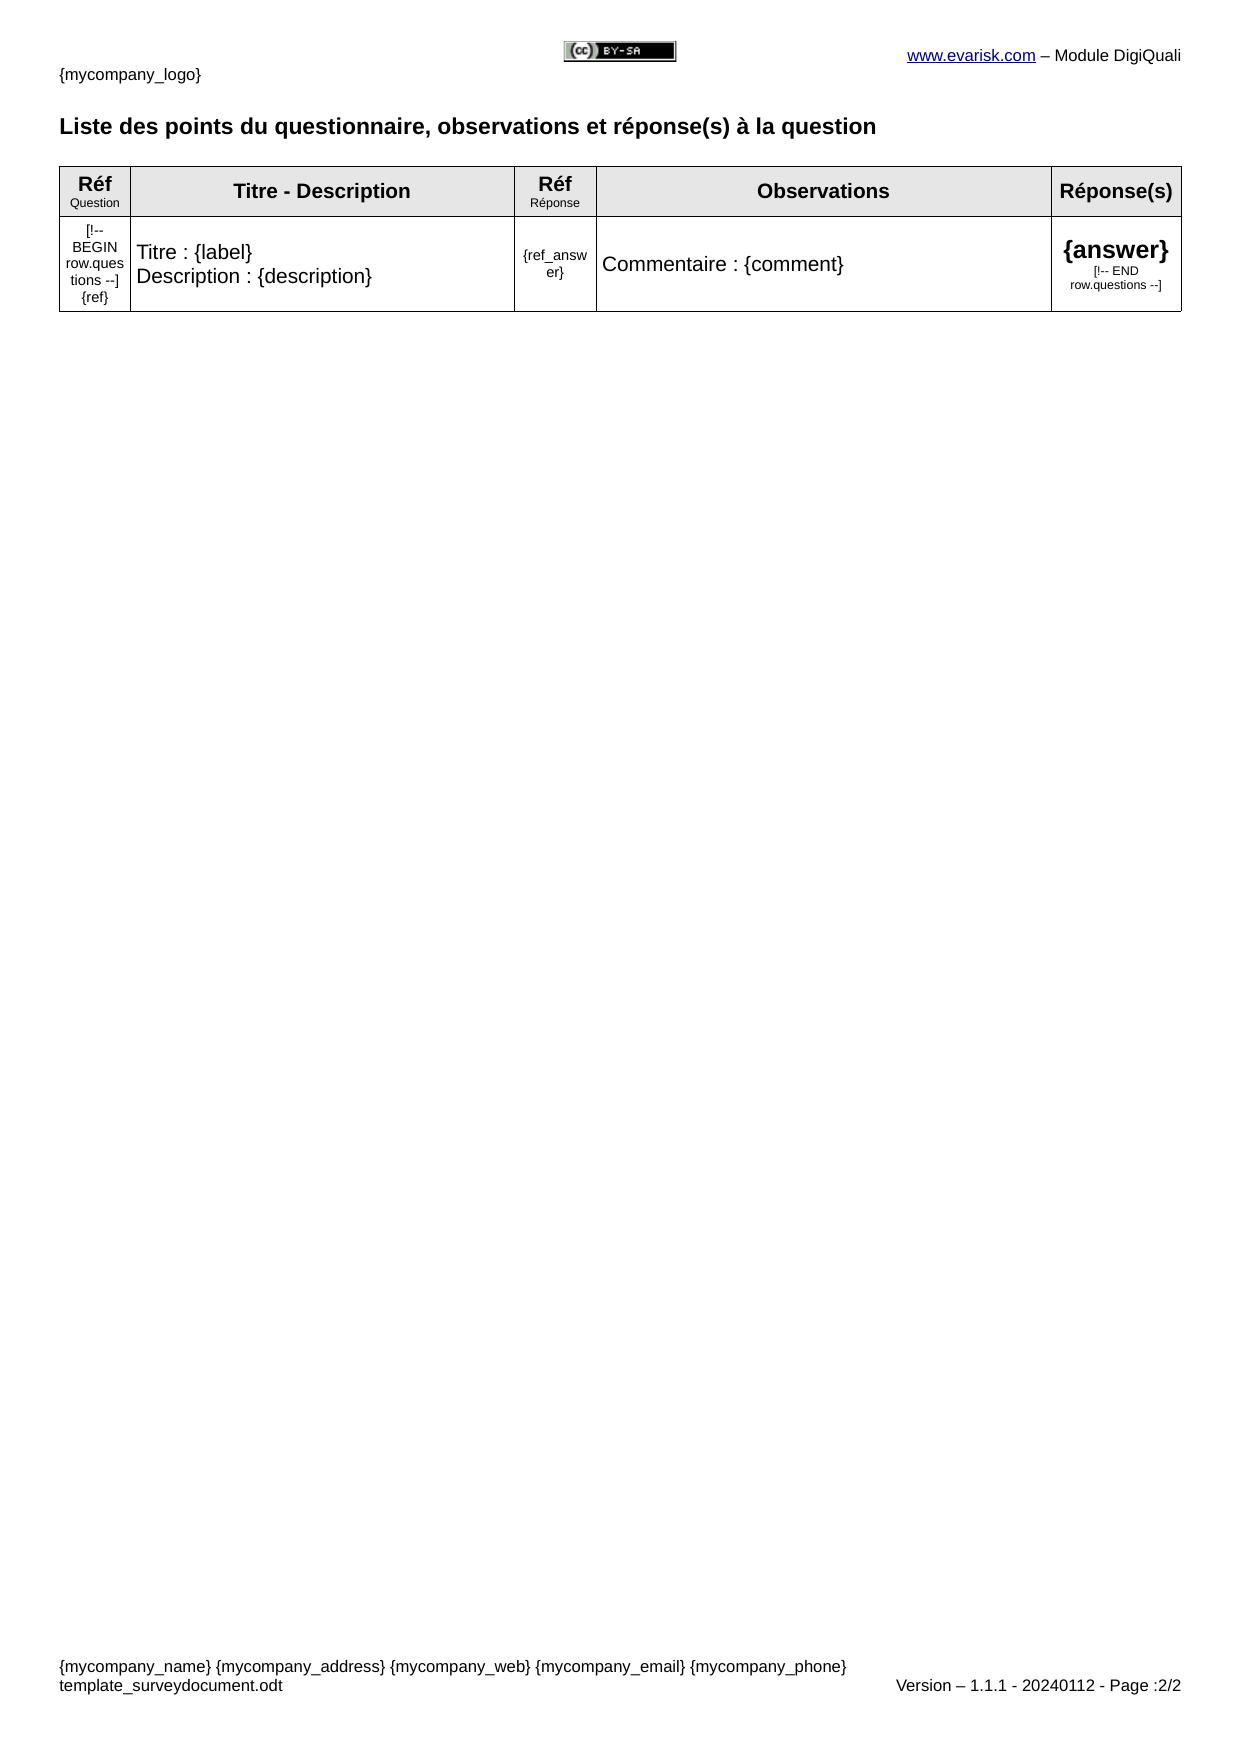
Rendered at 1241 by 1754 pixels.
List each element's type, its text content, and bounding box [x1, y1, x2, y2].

table_header Réf Réponse [515, 167, 596, 216]
table_cell {ref_answer} [515, 217, 596, 311]
picture [563, 41, 677, 62]
table_header Observations [597, 167, 1051, 216]
table_cell [!-- BEGIN row.questions --] {ref} [60, 217, 130, 311]
table_header Titre - Description [131, 167, 514, 216]
table_cell {answer} [!-- END row.questions --] [1052, 217, 1181, 311]
text Liste des points du questionnaire, observations et réponse(s) à la question [59, 113, 1181, 139]
table_header Réponse(s) [1052, 167, 1181, 216]
table_header Réf Question [60, 167, 130, 216]
table_cell Commentaire : {comment} [597, 217, 1051, 311]
table_cell Titre : {label} Description : {description} [131, 217, 514, 311]
